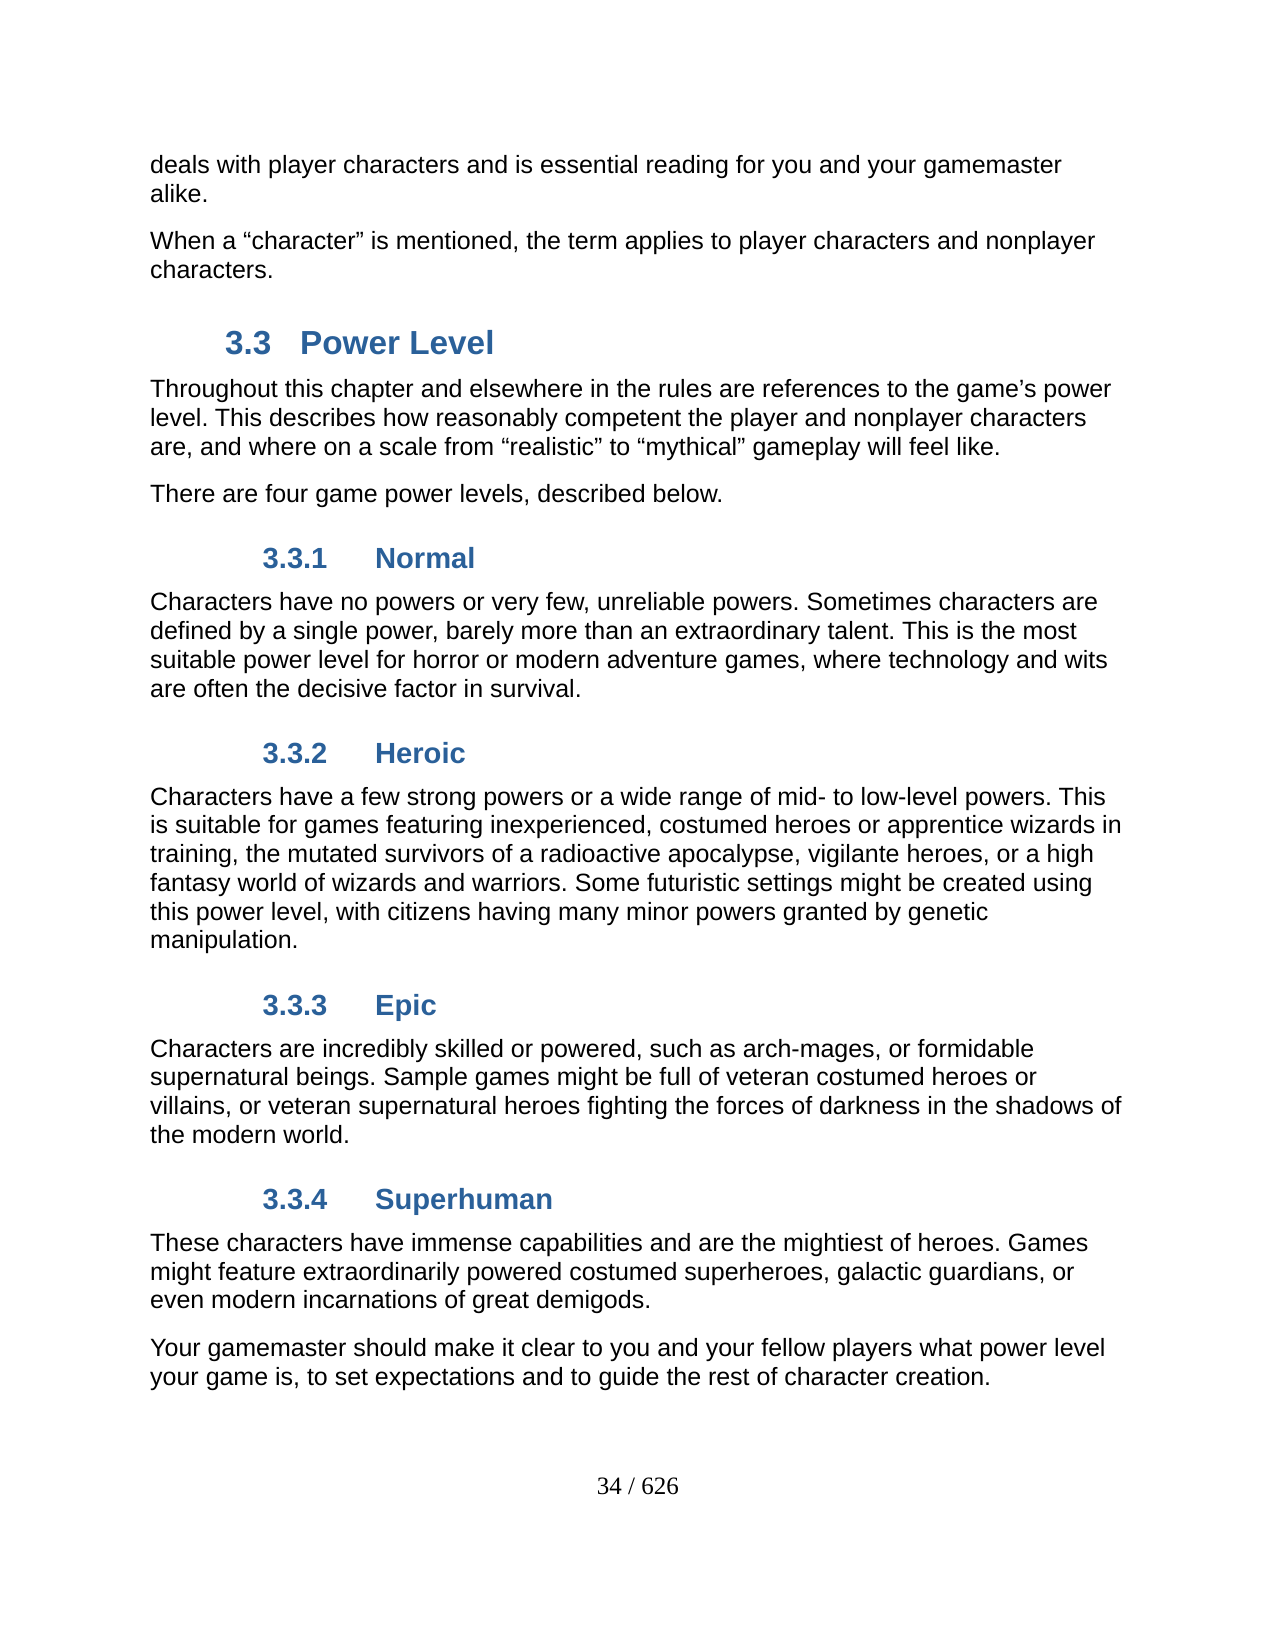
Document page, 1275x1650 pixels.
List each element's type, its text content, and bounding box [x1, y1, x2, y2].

text Characters have no powers or very few, unreliable powers. Sometimes characters are defined by a single power, barely more than an extraordinary talent. This is the most suitable power level for horror or modern adventure games, where technology and wits are often the decisive factor in survival. [150, 587, 1125, 702]
subtitle Heroic [262, 736, 1125, 769]
text When a “character” is mentioned, the term applies to player characters and nonplayer characters. [150, 226, 1125, 284]
text These characters have immense capabilities and are the mightiest of heroes. Games might feature extraordinarily powered costumed superheroes, galactic guardians, or even modern incarnations of great demigods. [150, 1228, 1125, 1314]
subtitle Superhuman [262, 1182, 1125, 1216]
subtitle Epic [262, 988, 1125, 1021]
text There are four game power levels, described below. [150, 479, 1125, 508]
text Your gamemaster should make it clear to you and your fellow players what power level your game is, to set expectations and to guide the rest of character creation. [150, 1333, 1125, 1391]
text Throughout this chapter and elsewhere in the rules are references to the game’s power level. This describes how reasonably competent the player and nonplayer characters are, and where on a scale from “realistic” to “mythical” gameplay will feel like. [150, 374, 1125, 461]
text deals with player characters and is essential reading for you and your gamemaster alike. [150, 150, 1125, 207]
text Characters are incredibly skilled or powered, such as arch-mages, or formidable supernatural beings. Sample games might be full of veteran costumed heroes or villains, or veteran supernatural heroes fighting the forces of darkness in the shadows of the modern world. [150, 1034, 1125, 1149]
subtitle Normal [262, 541, 1125, 575]
subtitle Power Level [225, 323, 1125, 362]
text Characters have a few strong powers or a wide range of mid- to low-level powers. This is suitable for games featuring inexperienced, costumed heroes or apprentice wizards in training, the mutated survivors of a radioactive apocalypse, vigilante heroes, or a high fantasy world of wizards and warriors. Some futuristic settings might be created using this power level, with citizens having many minor powers granted by genetic manipulation. [150, 782, 1125, 954]
